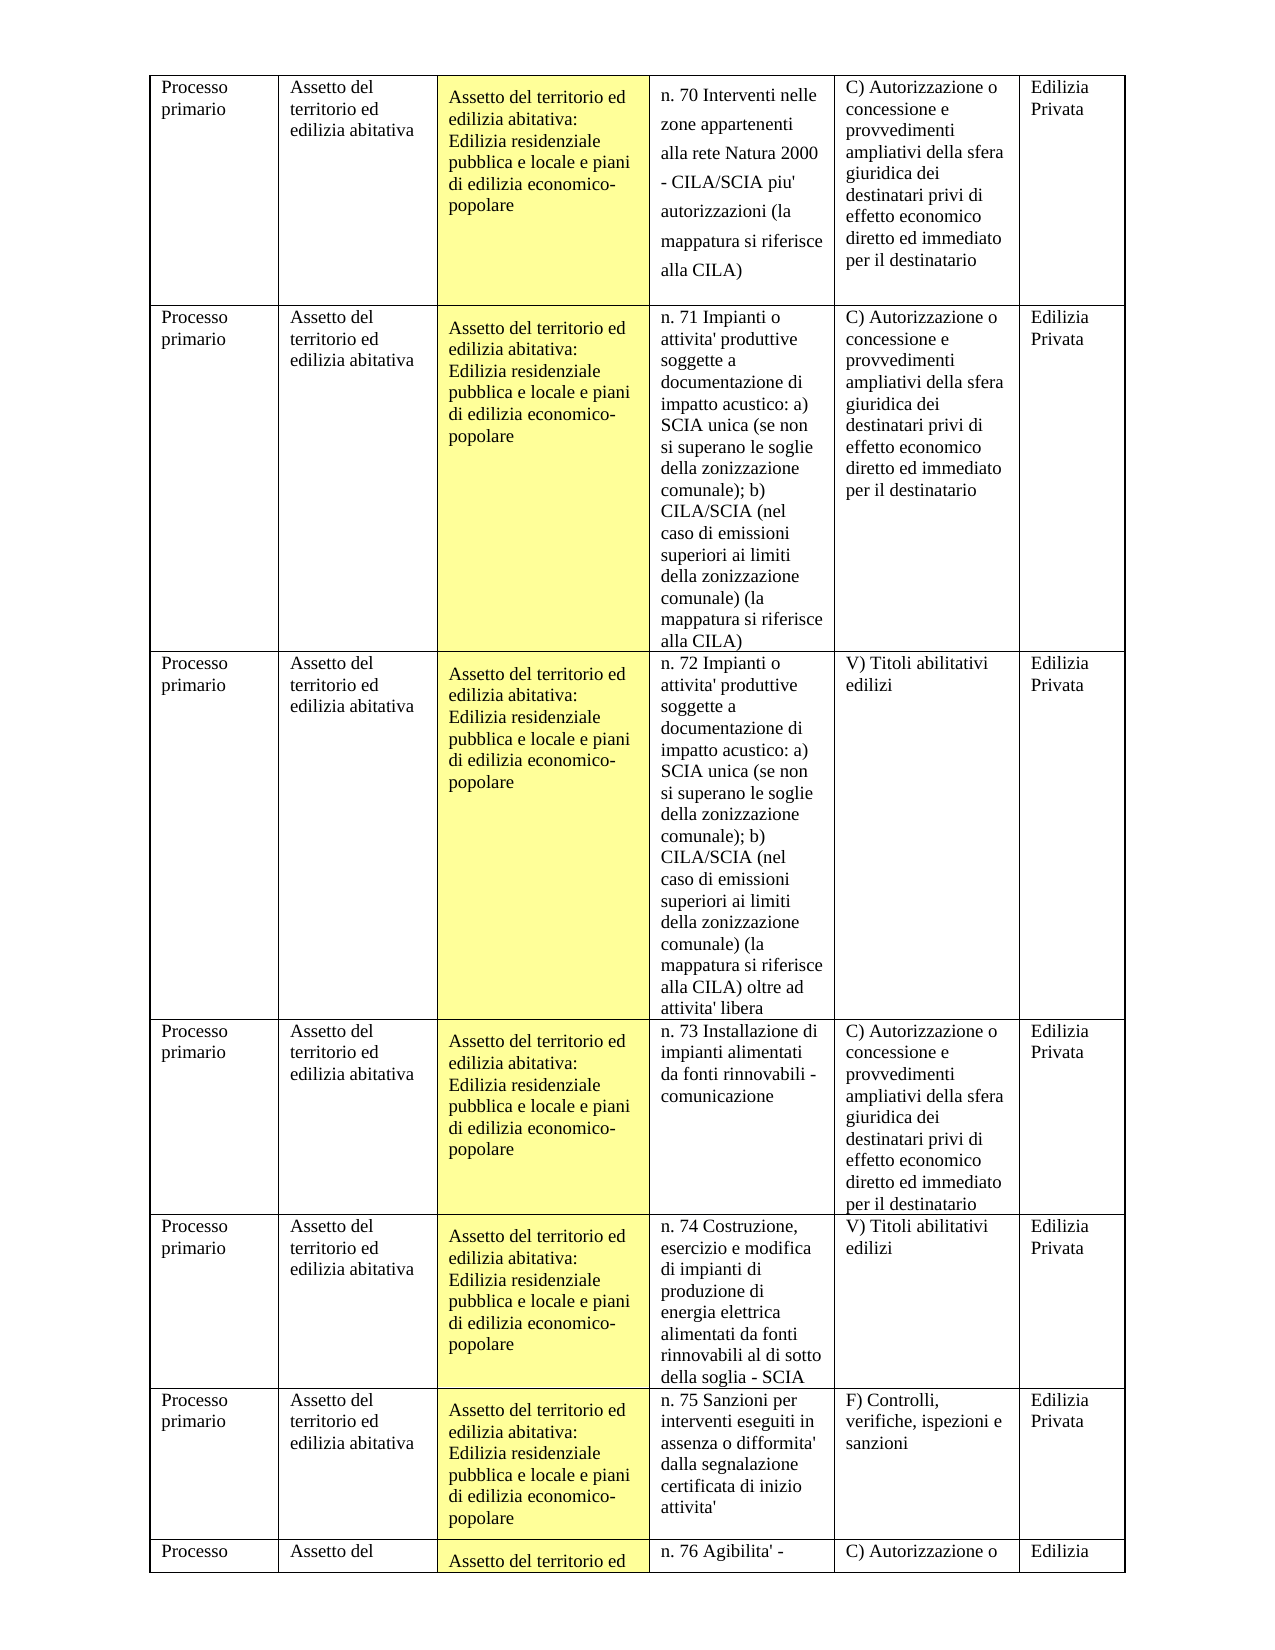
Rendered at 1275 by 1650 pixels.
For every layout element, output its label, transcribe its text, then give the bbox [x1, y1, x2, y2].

table_cell n. 72 Impianti o attivita' produttive soggette a documentazione di impatto acustico: a) SCIA unica (se non si superano le soglie della zonizzazione comunale); b) CILA/SCIA (nel caso di emissioni superiori ai limiti della zonizzazione comunale) (la mappatura si riferisce alla CILA) oltre ad attivita' libera [650, 652, 834, 1019]
table_cell Assetto del territorio ed edilizia abitativa: Edilizia residenziale pubblica e locale e piani di edilizia economico-popolare [438, 652, 649, 1019]
table_cell Processo primario [151, 1389, 278, 1539]
table_cell C) Autorizzazione o [835, 1540, 1019, 1572]
table_cell Assetto del territorio ed edilizia abitativa [279, 1389, 437, 1539]
table_cell n. 73 Installazione di impianti alimentati da fonti rinnovabili - comunicazione [650, 1020, 834, 1214]
table_cell Processo primario [151, 652, 278, 1019]
table_cell Assetto del territorio ed edilizia abitativa: Edilizia residenziale pubblica e locale e piani di edilizia economico-popolare [438, 306, 649, 651]
table_cell Assetto del territorio ed [438, 1540, 649, 1572]
table_cell Assetto del territorio ed edilizia abitativa [279, 1215, 437, 1387]
table_cell Assetto del territorio ed edilizia abitativa: Edilizia residenziale pubblica e locale e piani di edilizia economico-popolare [438, 76, 649, 305]
table_cell V) Titoli abilitativi edilizi [835, 1215, 1019, 1387]
table_cell n. 74 Costruzione, esercizio e modifica di impianti di produzione di energia elettrica alimentati da fonti rinnovabili al di sotto della soglia - SCIA [650, 1215, 834, 1387]
table_cell Assetto del territorio ed edilizia abitativa [279, 306, 437, 651]
table_cell Processo primario [151, 1215, 278, 1387]
table_cell Edilizia [1020, 1540, 1124, 1572]
table_cell Processo primario [151, 1020, 278, 1214]
table_cell n. 76 Agibilita' [650, 1540, 834, 1572]
table_cell Edilizia Privata [1020, 1020, 1124, 1214]
table_cell C) Autorizzazione o concessione e provvedimenti ampliativi della sfera giuridica dei destinatari privi di effetto economico diretto ed immediato per il destinatario [835, 306, 1019, 651]
table_cell Processo primario [151, 306, 278, 651]
table_cell Assetto del territorio ed edilizia abitativa [279, 1020, 437, 1214]
table_cell C) Autorizzazione o concessione e provvedimenti ampliativi della sfera giuridica dei destinatari privi di effetto economico diretto ed immediato per il destinatario [835, 76, 1019, 305]
table_cell Edilizia Privata [1020, 1215, 1124, 1387]
table_cell Edilizia Privata [1020, 652, 1124, 1019]
table_cell C) Autorizzazione o concessione e provvedimenti ampliativi della sfera giuridica dei destinatari privi di effetto economico diretto ed immediato per il destinatario [835, 1020, 1019, 1214]
table_cell F) Controlli, verifiche, ispezioni e sanzioni [835, 1389, 1019, 1539]
table_cell Edilizia Privata [1020, 306, 1124, 651]
table_cell Edilizia Privata [1020, 1389, 1124, 1539]
table_cell Processo [151, 1540, 278, 1572]
table_cell Assetto del [279, 1540, 437, 1572]
table_cell Edilizia Privata [1020, 76, 1124, 305]
table_cell n. 71 Impianti o attivita' produttive soggette a documentazione di impatto acustico: a) SCIA unica (se non si superano le soglie della zonizzazione comunale); b) CILA/SCIA (nel caso di emissioni superiori ai limiti della zonizzazione comunale) (la mappatura si riferisce alla CILA) [650, 306, 834, 651]
table_cell Processo primario [151, 76, 278, 305]
table_cell Assetto del territorio ed edilizia abitativa [279, 76, 437, 305]
table_cell Assetto del territorio ed edilizia abitativa: Edilizia residenziale pubblica e locale e piani di edilizia economico-popolare [438, 1389, 649, 1539]
table_cell V) Titoli abilitativi edilizi [835, 652, 1019, 1019]
table_cell n. 75 Sanzioni per interventi eseguiti in assenza o difformita' dalla segnalazione certificata di inizio attivita' [650, 1389, 834, 1539]
table_cell Assetto del territorio ed edilizia abitativa [279, 652, 437, 1019]
table_cell Assetto del territorio ed edilizia abitativa: Edilizia residenziale pubblica e locale e piani di edilizia economico-popolare [438, 1020, 649, 1214]
table_cell Assetto del territorio ed edilizia abitativa: Edilizia residenziale pubblica e locale e piani di edilizia economico-popolare [438, 1215, 649, 1387]
table_cell n. 70 Interventi nelle zone appartenenti alla rete Natura 2000 - CILA/SCIA piu' autorizzazioni (la mappatura si riferisce alla CILA) [650, 76, 834, 305]
